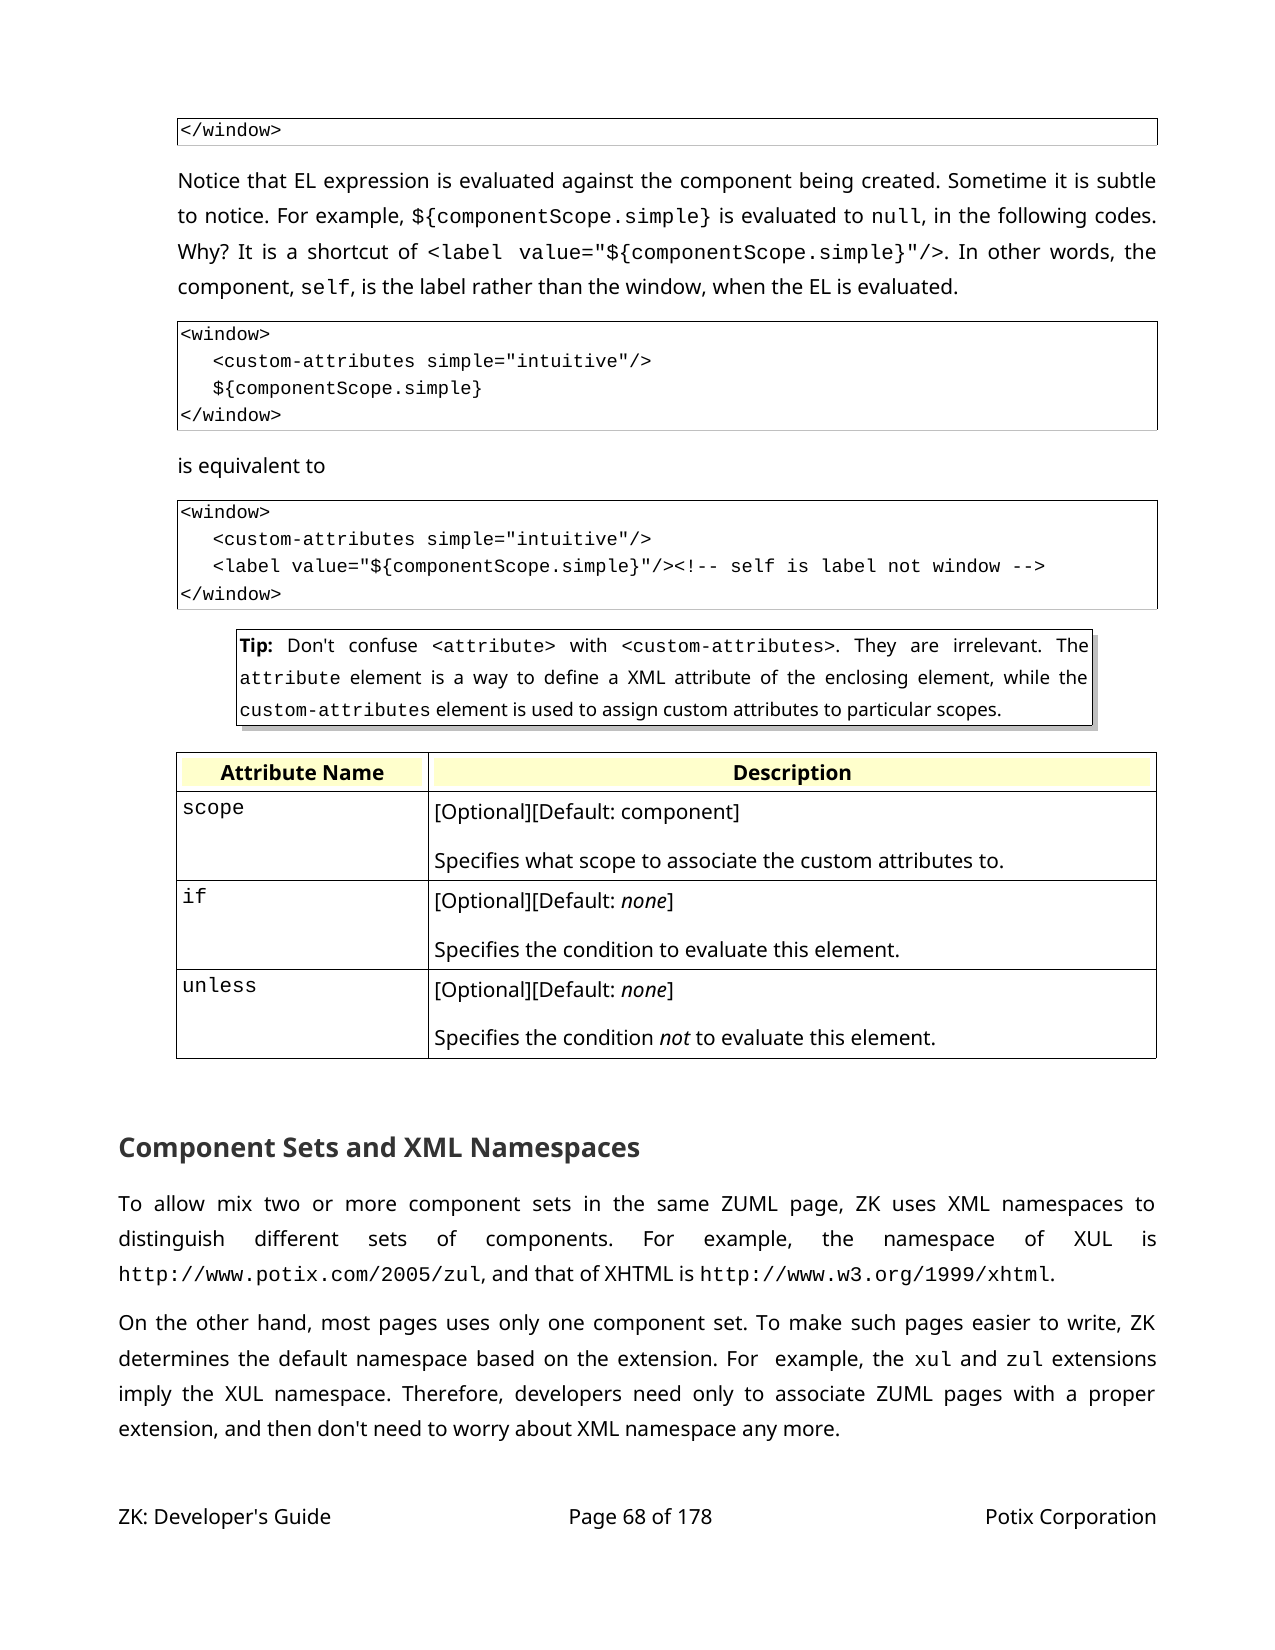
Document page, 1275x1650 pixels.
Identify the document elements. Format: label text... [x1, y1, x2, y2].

text <custom-attributes simple="intuitive"/> [178, 527, 1157, 551]
text is equivalent to [177, 451, 1157, 479]
table_header Description [429, 753, 1156, 791]
table_cell scope [177, 792, 428, 880]
text <custom-attributes simple="intuitive"/> [178, 349, 1157, 373]
table_cell [Optional][Default: none] Specifies the condition to evaluate this element. [429, 881, 1156, 969]
text Notice that EL expression is evaluated against the component being created. Sometime it is subtle to notice. For example, ${componentScope.simple} is evaluated to null, in the following codes. Why? It is a shortcut of <label value="${componentScope.simple}"/>. In other words, the component, self, is the label rather than the window, when the EL is evaluated. [177, 166, 1157, 301]
text </window> [178, 581, 1157, 609]
text ${componentScope.simple} [178, 376, 1157, 400]
table_cell [Optional][Default: none] Specifies the condition not to evaluate this element. [429, 970, 1156, 1058]
text <label value="${componentScope.simple}"/><!-- self is label not window --> [178, 554, 1157, 578]
table_cell [Optional][Default: component] Specifies what scope to associate the custom attributes to. [429, 792, 1156, 880]
table_cell unless [177, 970, 428, 1058]
text </window> [178, 403, 1157, 430]
table_header Attribute Name [177, 753, 428, 791]
text On the other hand, most pages uses only one component set. To make such pages easier to write, ZK determines the default namespace based on the extension. For example, the xul and zul extensions imply the XUL namespace. Therefore, developers need only to associate ZUML pages with a proper extension, and then don't need to worry about XML namespace any more. [118, 1308, 1157, 1443]
text <window> [178, 501, 1157, 524]
table_cell if [177, 881, 428, 969]
text </window> [178, 119, 1157, 145]
text <window> [178, 322, 1157, 346]
text Tip: Don't confuse <attribute> with <custom-attributes>. They are irrelevant. The attribute element is a way to define a XML attribute of the enclosing element, while the custom-attributes element is used to assign custom attributes to particular scopes. [237, 630, 1092, 725]
subtitle Component Sets and XML Namespaces [118, 1128, 1157, 1165]
text To allow mix two or more component sets in the same ZUML page, ZK uses XML namespaces to distinguish different sets of components. For example, the namespace of XUL is http://www.potix.com/2005/zul, and that of XHTML is http://www.w3.org/1999/xhtml. [118, 1189, 1157, 1288]
